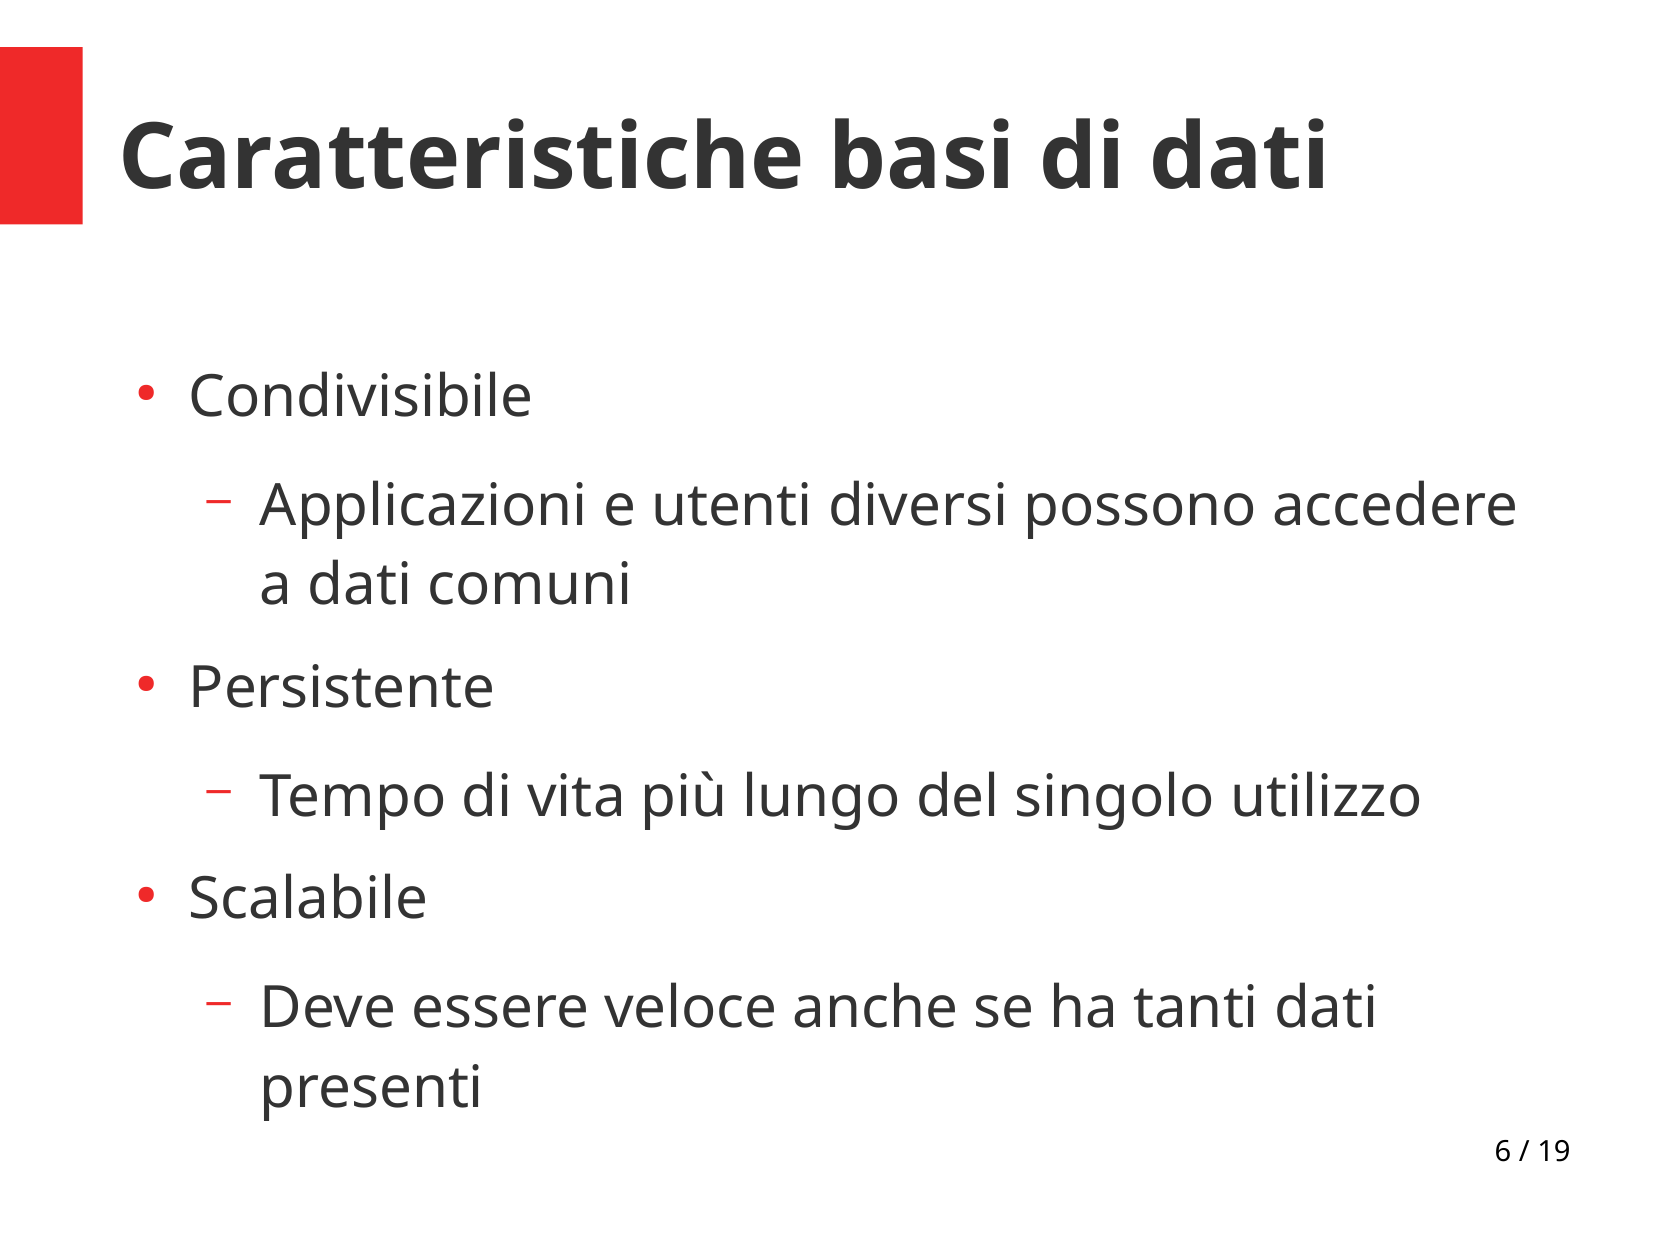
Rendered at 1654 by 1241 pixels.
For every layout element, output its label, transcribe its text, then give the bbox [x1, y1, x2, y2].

title Caratteristiche basi di dati [118, 49, 1571, 257]
list Condivisibile Applicazioni e utenti diversi possono accedere a dati comuni Persistente Tempo di vita più lungo del singolo utilizzo Scalabile Deve essere veloce anche se ha tanti dati presenti [118, 354, 1536, 1074]
